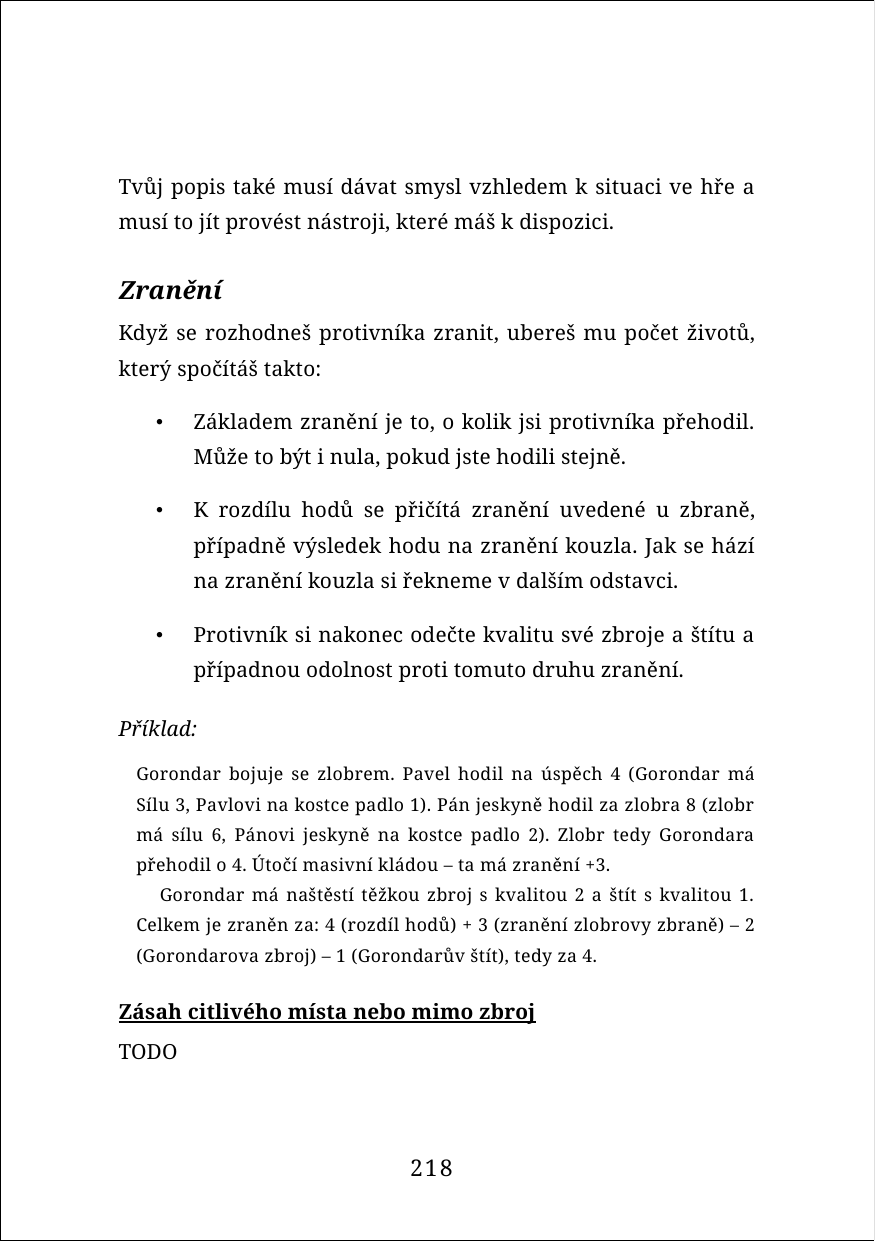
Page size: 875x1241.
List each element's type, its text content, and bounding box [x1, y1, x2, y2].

subtitle Zranění [118, 272, 756, 306]
text Příklad: [118, 714, 756, 743]
text Tvůj popis také musí dávat smysl vzhledem k situaci ve hře a musí to jít provést nástroji, které máš k dispozici. [118, 172, 756, 236]
text TODO [118, 1037, 756, 1066]
list K rozdílu hodů se přičítá zranění uvedené u zbraně, případně výsledek hodu na zranění kouzla. Jak se hází na zranění kouzla si řekneme v dalším odstavci. [156, 496, 756, 595]
text Gorondar bojuje se zlobrem. Pavel hodil na úspěch 4 (Gorondar má Sílu 3, Pavlovi na kostce padlo 1). Pán jeskyně hodil za zlobra 8 (zlobr má sílu 6, Pánovi jeskyně na kostce padlo 2). Zlobr tedy Gorondara přehodil o 4. Útočí masivní kládou – ta má zranění +3. Gorondar má naštěstí těžkou zbroj s kvalitou 2 a štít s kvalitou 1. Celkem je zraněn za: 4 (rozdíl hodů) + 3 (zranění zlobrovy zbraně) – 2 (Gorondarova zbroj) – 1 (Gorondarův štít), tedy za 4. [136, 762, 756, 967]
list Základem zranění je to, o kolik jsi protivníka přehodil. Může to být i nula, pokud jste hodili stejně. [156, 407, 756, 471]
list Protivník si nakonec odečte kvalitu své zbroje a štítu a případnou odolnost proti tomuto druhu zranění. [156, 620, 756, 684]
text Když se rozhodneš protivníka zranit, ubereš mu počet životů, který spočítáš takto: [118, 318, 756, 382]
subtitle Zásah citlivého místa nebo mimo zbroj [118, 997, 756, 1025]
